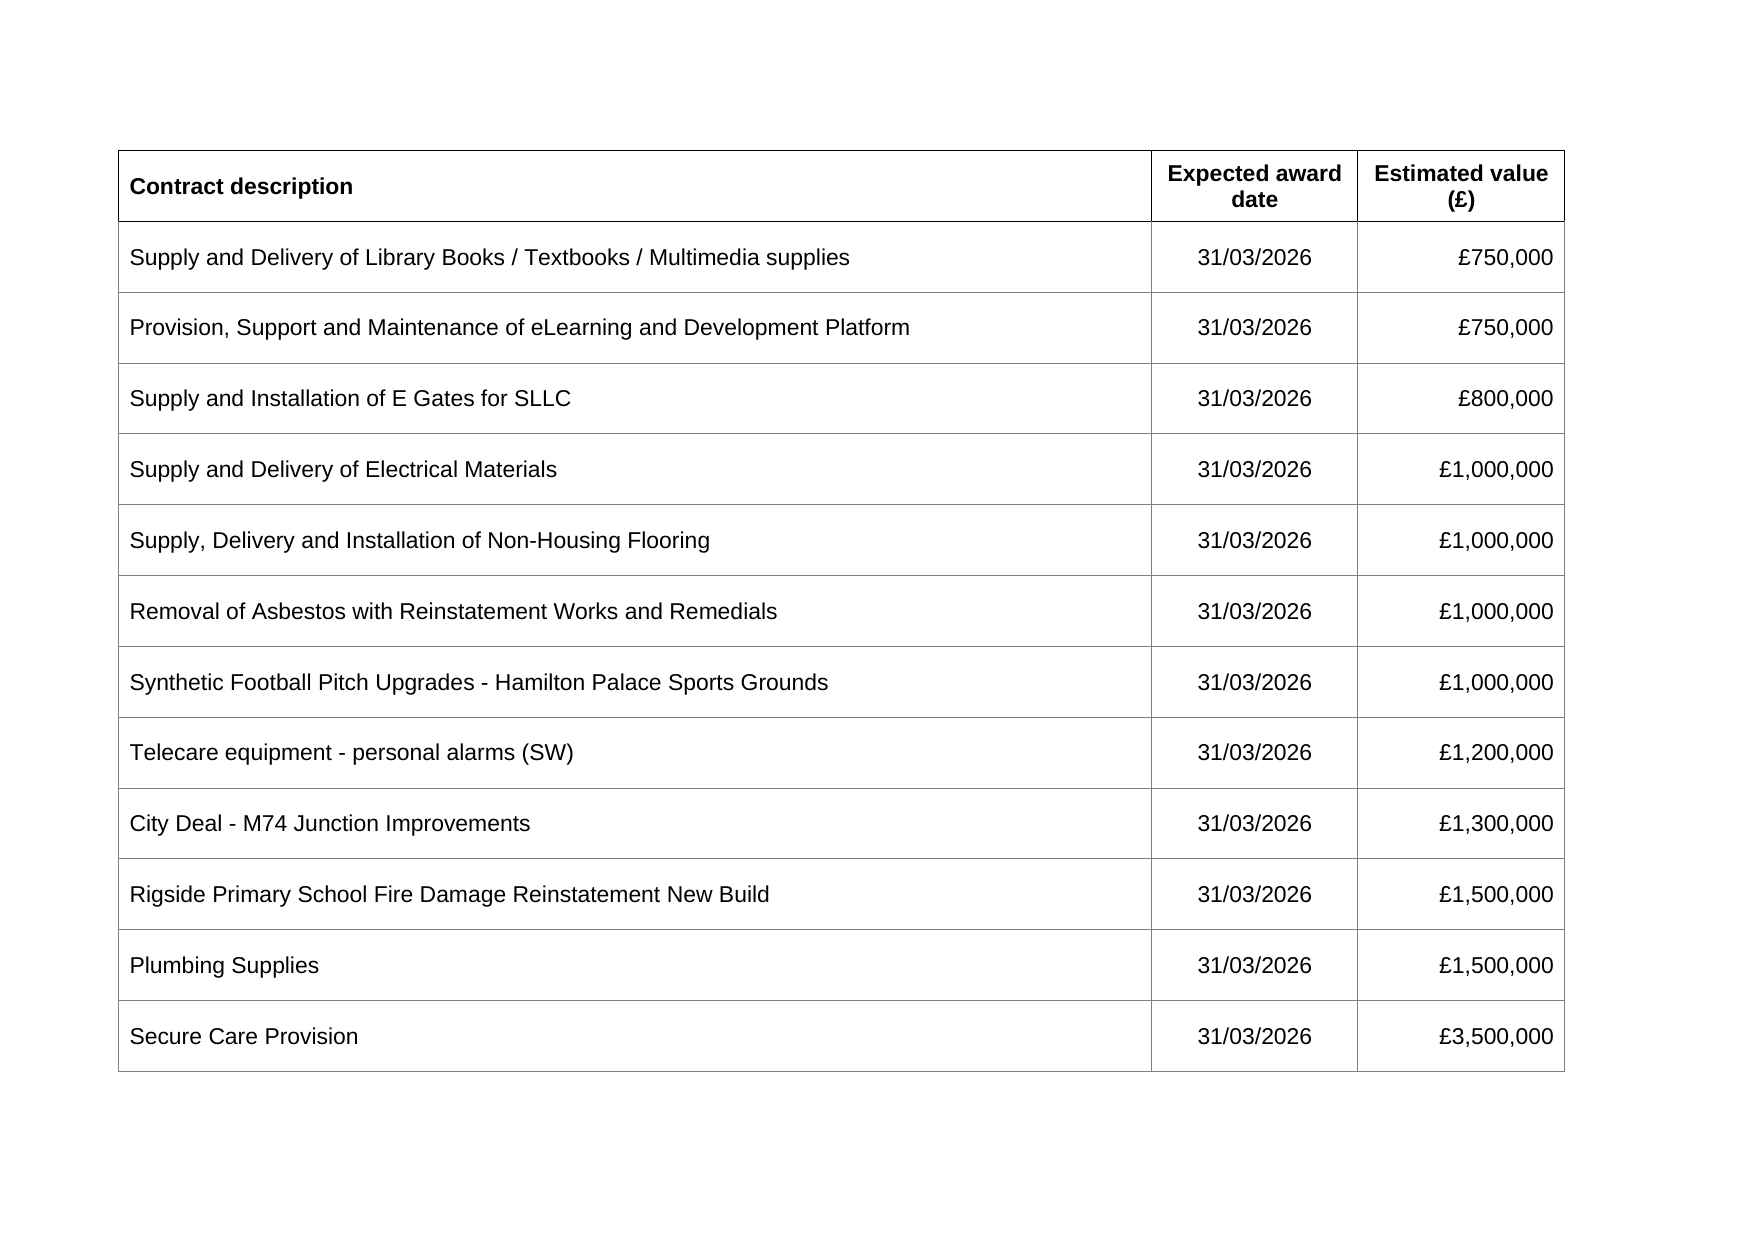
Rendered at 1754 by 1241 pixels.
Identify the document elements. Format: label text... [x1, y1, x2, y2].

table_header Estimated value (£) [1358, 151, 1564, 221]
table_cell £1,500,000 [1358, 930, 1564, 1000]
table_cell Provision, Support and Maintenance of eLearning and Development Platform [119, 293, 1151, 362]
table_cell Telecare equipment - personal alarms (SW) [119, 718, 1151, 787]
table_header Contract description [119, 151, 1151, 221]
table_cell £1,300,000 [1358, 789, 1564, 858]
table_cell Supply and Delivery of Library Books / Textbooks / Multimedia supplies [119, 222, 1151, 292]
table_cell 31/03/2026 [1152, 930, 1357, 1000]
table_cell 31/03/2026 [1152, 576, 1357, 646]
table_cell 31/03/2026 [1152, 647, 1357, 717]
table_cell Supply, Delivery and Installation of Non-Housing Flooring [119, 505, 1151, 575]
table_cell £1,000,000 [1358, 505, 1564, 575]
table_cell £1,000,000 [1358, 647, 1564, 717]
table_cell 31/03/2026 [1152, 293, 1357, 362]
table_cell £1,500,000 [1358, 859, 1564, 929]
table_cell £750,000 [1358, 293, 1564, 362]
table_cell Plumbing Supplies [119, 930, 1151, 1000]
table_cell Supply and Installation of E Gates for SLLC [119, 364, 1151, 433]
table_cell £1,000,000 [1358, 434, 1564, 504]
table_cell 31/03/2026 [1152, 364, 1357, 433]
table_cell 31/03/2026 [1152, 1001, 1357, 1071]
table_cell City Deal - M74 Junction Improvements [119, 789, 1151, 858]
table_cell £3,500,000 [1358, 1001, 1564, 1071]
table_cell £1,200,000 [1358, 718, 1564, 787]
table_cell Secure Care Provision [119, 1001, 1151, 1071]
table_cell Rigside Primary School Fire Damage Reinstatement New Build [119, 859, 1151, 929]
table_cell 31/03/2026 [1152, 222, 1357, 292]
table_cell Synthetic Football Pitch Upgrades - Hamilton Palace Sports Grounds [119, 647, 1151, 717]
table_cell Removal of Asbestos with Reinstatement Works and Remedials [119, 576, 1151, 646]
table_cell 31/03/2026 [1152, 434, 1357, 504]
table_cell 31/03/2026 [1152, 789, 1357, 858]
table_cell £750,000 [1358, 222, 1564, 292]
table_cell £1,000,000 [1358, 576, 1564, 646]
table_cell £800,000 [1358, 364, 1564, 433]
table_cell 31/03/2026 [1152, 505, 1357, 575]
table_cell Supply and Delivery of Electrical Materials [119, 434, 1151, 504]
table_header Expected award date [1152, 151, 1357, 221]
table_cell 31/03/2026 [1152, 718, 1357, 787]
table_cell 31/03/2026 [1152, 859, 1357, 929]
